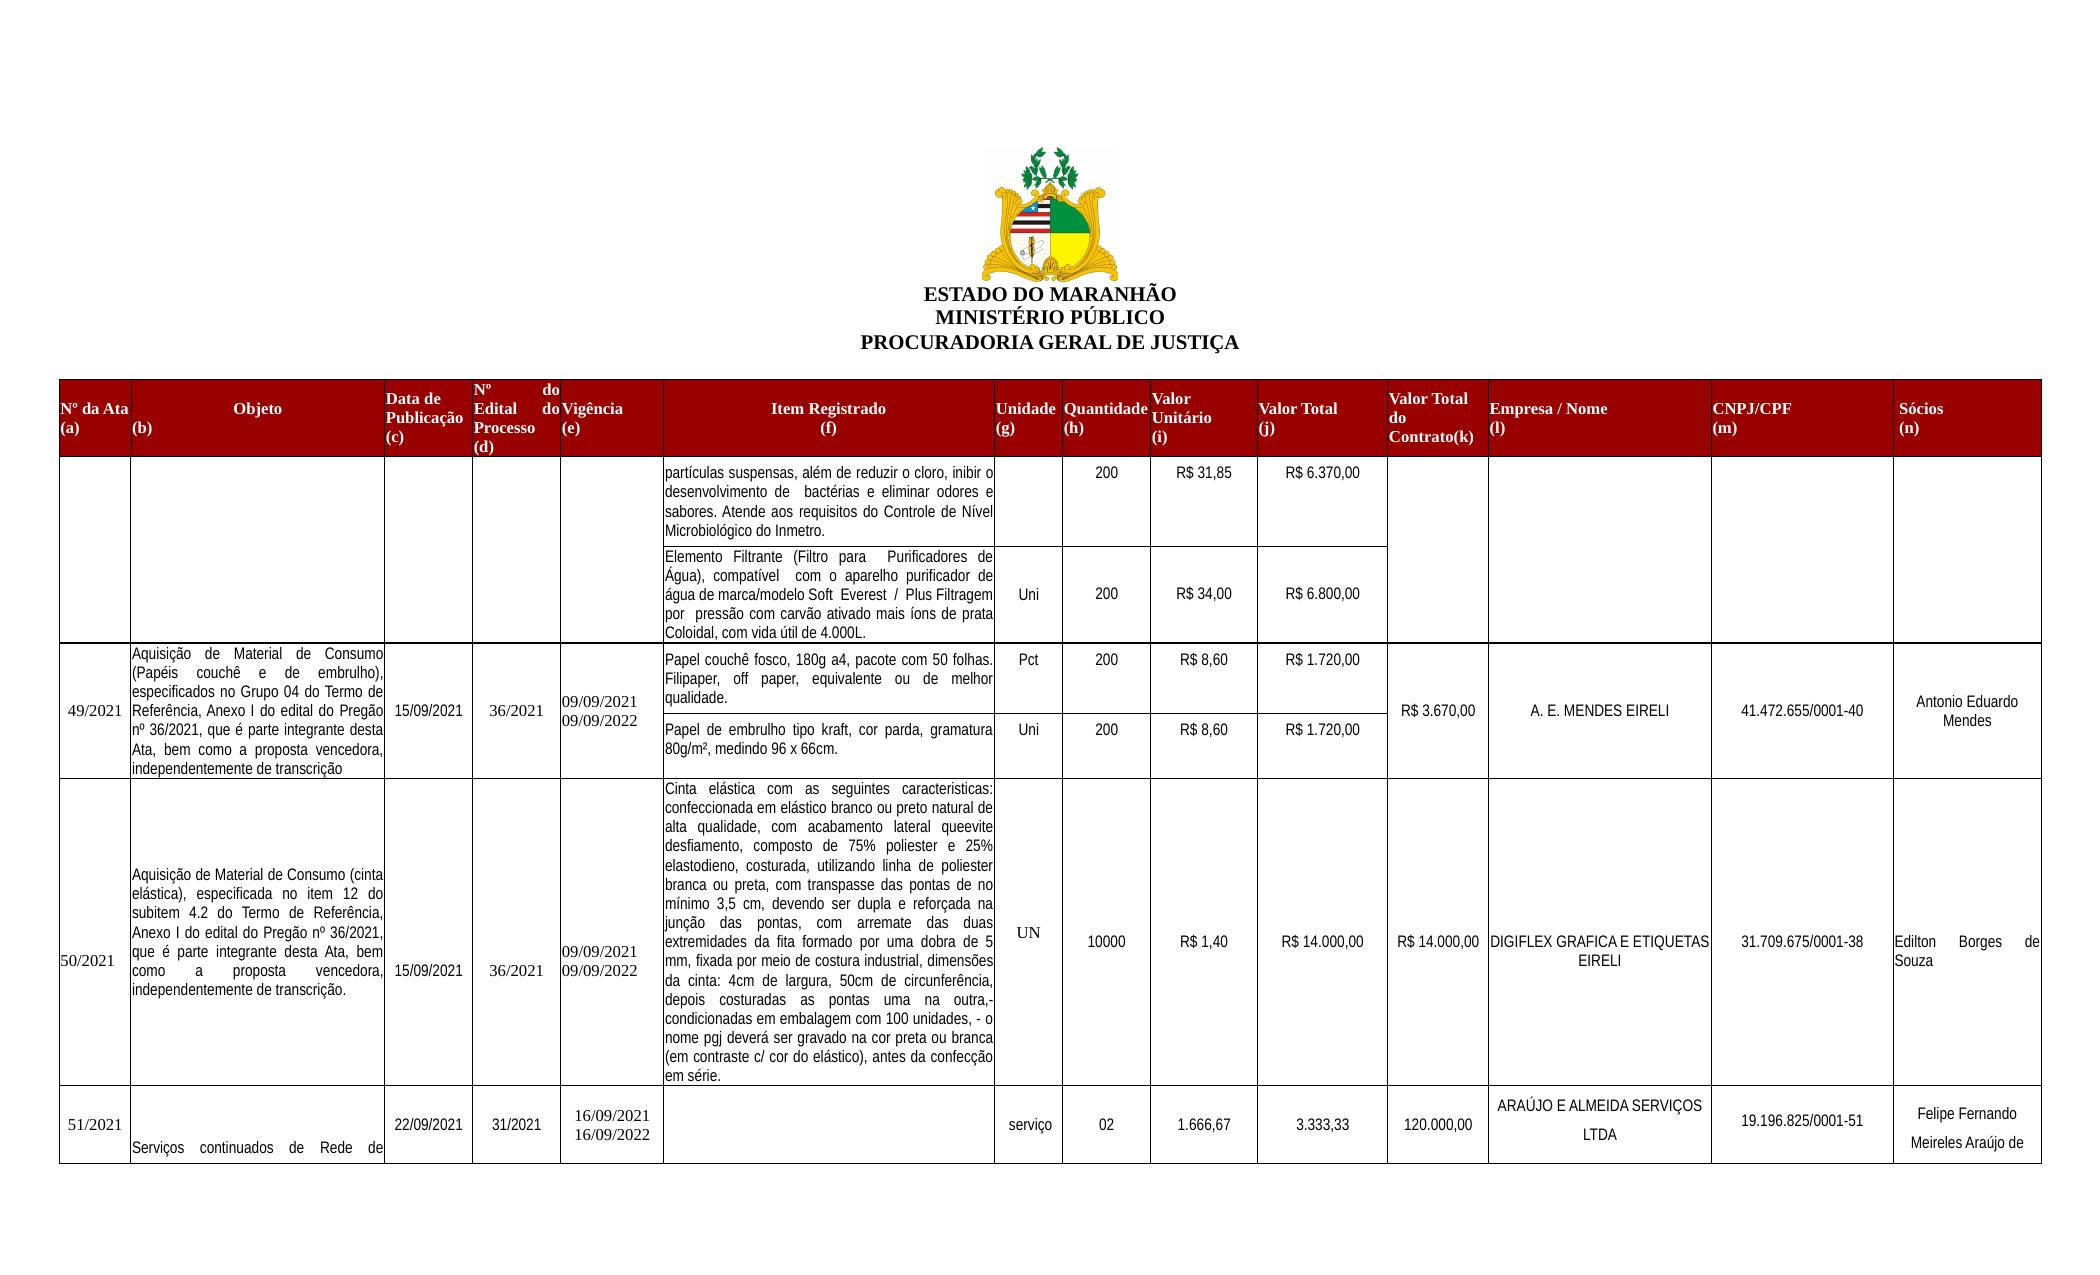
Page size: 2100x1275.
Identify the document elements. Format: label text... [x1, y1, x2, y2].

table_cell R$ 6.800,00 [1258, 547, 1387, 642]
table_header Unidade (g) [995, 380, 1062, 456]
table_cell 02 [1063, 1086, 1150, 1163]
table_cell Pct [995, 644, 1062, 713]
table_header Vigência (e) [561, 380, 663, 456]
table_header Objeto (b) [132, 380, 384, 456]
table_cell [385, 457, 472, 642]
table_cell Elemento Filtrante (Filtro para Purificadores de Água), compatível com o aparelho purificador de água de marca/modelo Soft Everest / Plus Filtragem por pressão com carvão ativado mais íons de prata Coloidal, com vida útil de 4.000L. [664, 547, 994, 642]
table_cell [473, 457, 560, 642]
table_cell Serviços continuados de Rede de [131, 1086, 384, 1163]
table_cell 50/2021 [60, 779, 130, 1085]
table_header Data de Publicação (c) [385, 380, 472, 456]
table_cell 31.709.675/0001-38 [1712, 779, 1893, 1085]
table_cell 3.333,33 [1258, 1086, 1387, 1163]
table_cell 49/2021 [60, 644, 130, 778]
table_header Empresa / Nome (l) [1489, 380, 1711, 456]
table_header Sócios (n) [1894, 380, 2041, 456]
table_cell R$ 31,85 [1151, 457, 1257, 546]
table_cell 10000 [1063, 779, 1150, 1085]
table_cell 36/2021 [473, 644, 560, 778]
table_cell A. E. MENDES EIRELI [1489, 644, 1711, 778]
table_cell R$ 14.000,00 [1388, 779, 1488, 1085]
table_cell R$ 1,40 [1151, 779, 1257, 1085]
table_cell Aquisição de Material de Consumo (Papéis couchê e de embrulho), especificados no Grupo 04 do Termo de Referência, Anexo I do edital do Pregão nº 36/2021, que é parte integrante desta Ata, bem como a proposta vencedora, independentemente de transcrição [131, 644, 384, 778]
table_cell Antonio Eduardo Mendes [1894, 644, 2041, 778]
table_cell [1894, 457, 2041, 642]
table_header Valor Unitário (i) [1151, 380, 1257, 456]
table_cell partículas suspensas, além de reduzir o cloro, inibir o desenvolvimento de bactérias e eliminar odores e sabores. Atende aos requisitos do Controle de Nível Microbiológico do Inmetro. [664, 457, 994, 546]
table_cell [664, 1086, 994, 1163]
table_cell ARAÚJO E ALMEIDA SERVIÇOS LTDA [1489, 1086, 1711, 1163]
picture [981, 147, 1119, 282]
table_cell 200 [1063, 547, 1150, 642]
table_cell R$ 8,60 [1151, 644, 1257, 713]
table_cell [995, 457, 1062, 546]
table_header Nº da Ata (a) [60, 380, 131, 456]
table_cell R$ 3.670,00 [1388, 644, 1488, 778]
table_cell Cinta elástica com as seguintes caracteristicas: confeccionada em elástico branco ou preto natural de alta qualidade, com acabamento lateral queevite desfiamento, composto de 75% poliester e 25% elastodieno, costurada, utilizando linha de poliester branca ou preta, com transpasse das pontas de no mínimo 3,5 cm, devendo ser dupla e reforçada na junção das pontas, com arremate das duas extremidades da fita formado por uma dobra de 5 mm, fixada por meio de costura industrial, dimensões da cinta: 4cm de largura, 50cm de circunferência, depois costuradas as pontas uma na outra,- condicionadas em embalagem com 100 unidades, - o nome pgj deverá ser gravado na cor preta ou branca (em contraste c/ cor do elástico), antes da confecção em série. [664, 779, 994, 1085]
table_cell 15/09/2021 [385, 644, 472, 778]
table_header Valor Total (j) [1258, 380, 1387, 456]
table_cell 51/2021 [60, 1086, 130, 1163]
table_cell 09/09/2021 09/09/2022 [561, 779, 663, 1085]
table_cell 41.472.655/0001-40 [1712, 644, 1893, 778]
table_cell 1.666,67 [1151, 1086, 1257, 1163]
table_cell 09/09/2021 09/09/2022 [561, 644, 663, 778]
table_cell R$ 8,60 [1151, 714, 1257, 778]
table_header Item Registrado (f) [664, 380, 994, 456]
table_header Quantidade (h) [1063, 380, 1150, 456]
table_cell 200 [1063, 644, 1150, 713]
table_cell DIGIFLEX GRAFICA E ETIQUETAS EIRELI [1489, 779, 1711, 1085]
table_cell 22/09/2021 [385, 1086, 472, 1163]
table_cell [131, 457, 384, 642]
table_cell R$ 14.000,00 [1258, 779, 1387, 1085]
table_cell [561, 457, 663, 642]
table_header CNPJ/CPF (m) [1712, 380, 1893, 456]
table_cell 36/2021 [473, 779, 560, 1085]
table_cell [60, 457, 130, 642]
table_cell R$ 1.720,00 [1258, 644, 1387, 713]
table_cell [1712, 457, 1893, 642]
table_cell [1489, 457, 1711, 642]
table_cell 15/09/2021 [385, 779, 472, 1085]
table_cell Felipe Fernando Meireles Araújo de [1894, 1086, 2041, 1163]
table_cell 19.196.825/0001-51 [1712, 1086, 1893, 1163]
table_cell 200 [1063, 457, 1150, 546]
table_cell Papel couchê fosco, 180g a4, pacote com 50 folhas. Filipaper, off paper, equivalente ou de melhor qualidade. [664, 644, 994, 713]
table_cell Edilton Borges de Souza [1894, 779, 2041, 1085]
table_cell 16/09/2021 16/09/2022 [561, 1086, 663, 1163]
table_cell Aquisição de Material de Consumo (cinta elástica), especificada no item 12 do subitem 4.2 do Termo de Referência, Anexo I do edital do Pregão nº 36/2021, que é parte integrante desta Ata, bem como a proposta vencedora, independentemente de transcrição. [131, 779, 384, 1085]
table_header Nº do Edital do Processo (d) [473, 380, 560, 456]
table_cell R$ 1.720,00 [1258, 714, 1387, 778]
table_cell [1388, 457, 1488, 642]
table_cell 200 [1063, 714, 1150, 778]
table_cell UN [995, 779, 1062, 1085]
table_cell serviço [995, 1086, 1062, 1163]
table_cell R$ 34,00 [1151, 547, 1257, 642]
table_cell Uni [995, 714, 1062, 778]
table_cell Uni [995, 547, 1062, 642]
table_cell R$ 6.370,00 [1258, 457, 1387, 546]
table_header Valor Total do Contrato(k) [1388, 380, 1488, 456]
table_cell 31/2021 [473, 1086, 560, 1163]
table_cell 120.000,00 [1388, 1086, 1488, 1163]
table_cell Papel de embrulho tipo kraft, cor parda, gramatura 80g/m², medindo 96 x 66cm. [664, 714, 994, 778]
